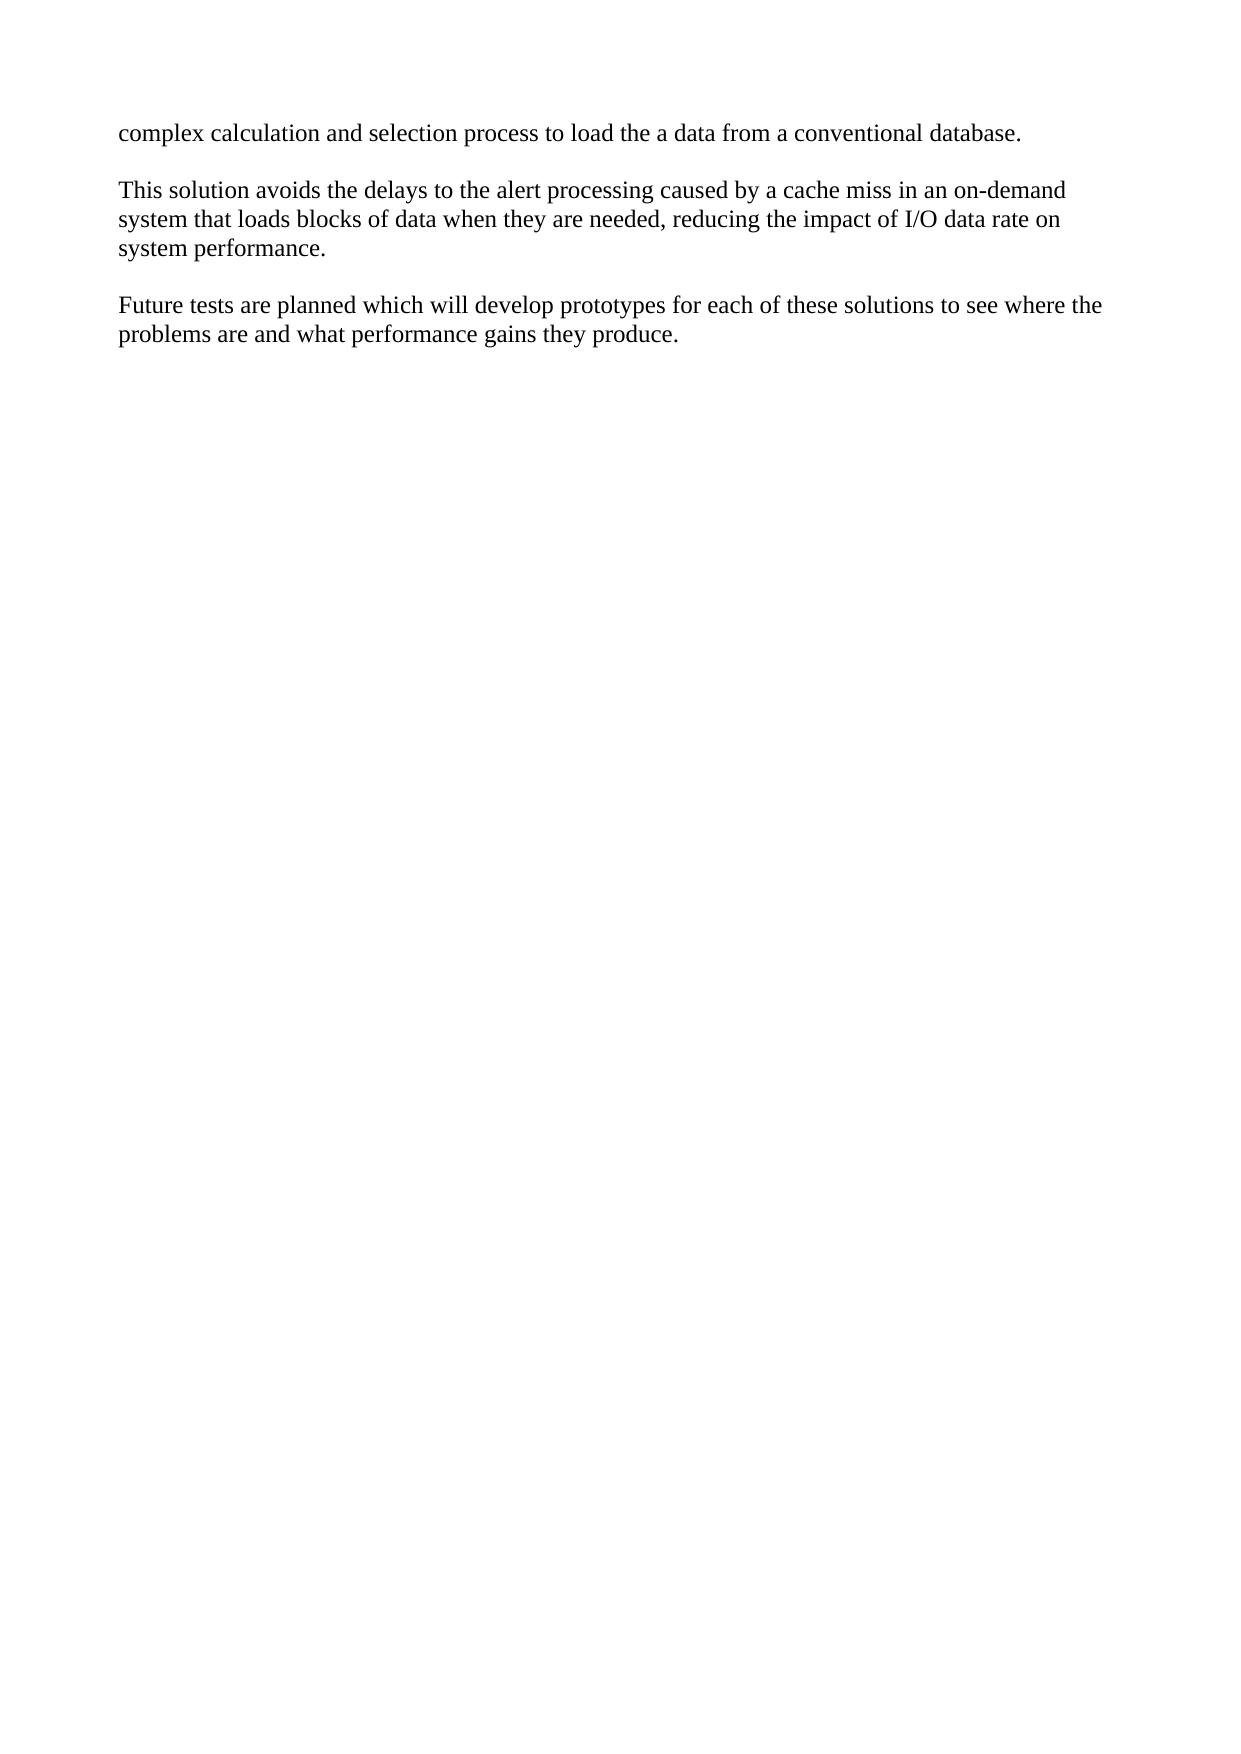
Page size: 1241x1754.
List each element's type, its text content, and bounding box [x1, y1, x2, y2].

text Future tests are planned which will develop prototypes for each of these solutions to see where the problems are and what performance gains they produce. [118, 291, 1122, 348]
text complex calculation and selection process to load the a data from a conventional database. [118, 118, 1122, 147]
text This solution avoids the delays to the alert processing caused by a cache miss in an on-demand system that loads blocks of data when they are needed, reducing the impact of I/O data rate on system performance. [118, 176, 1122, 262]
